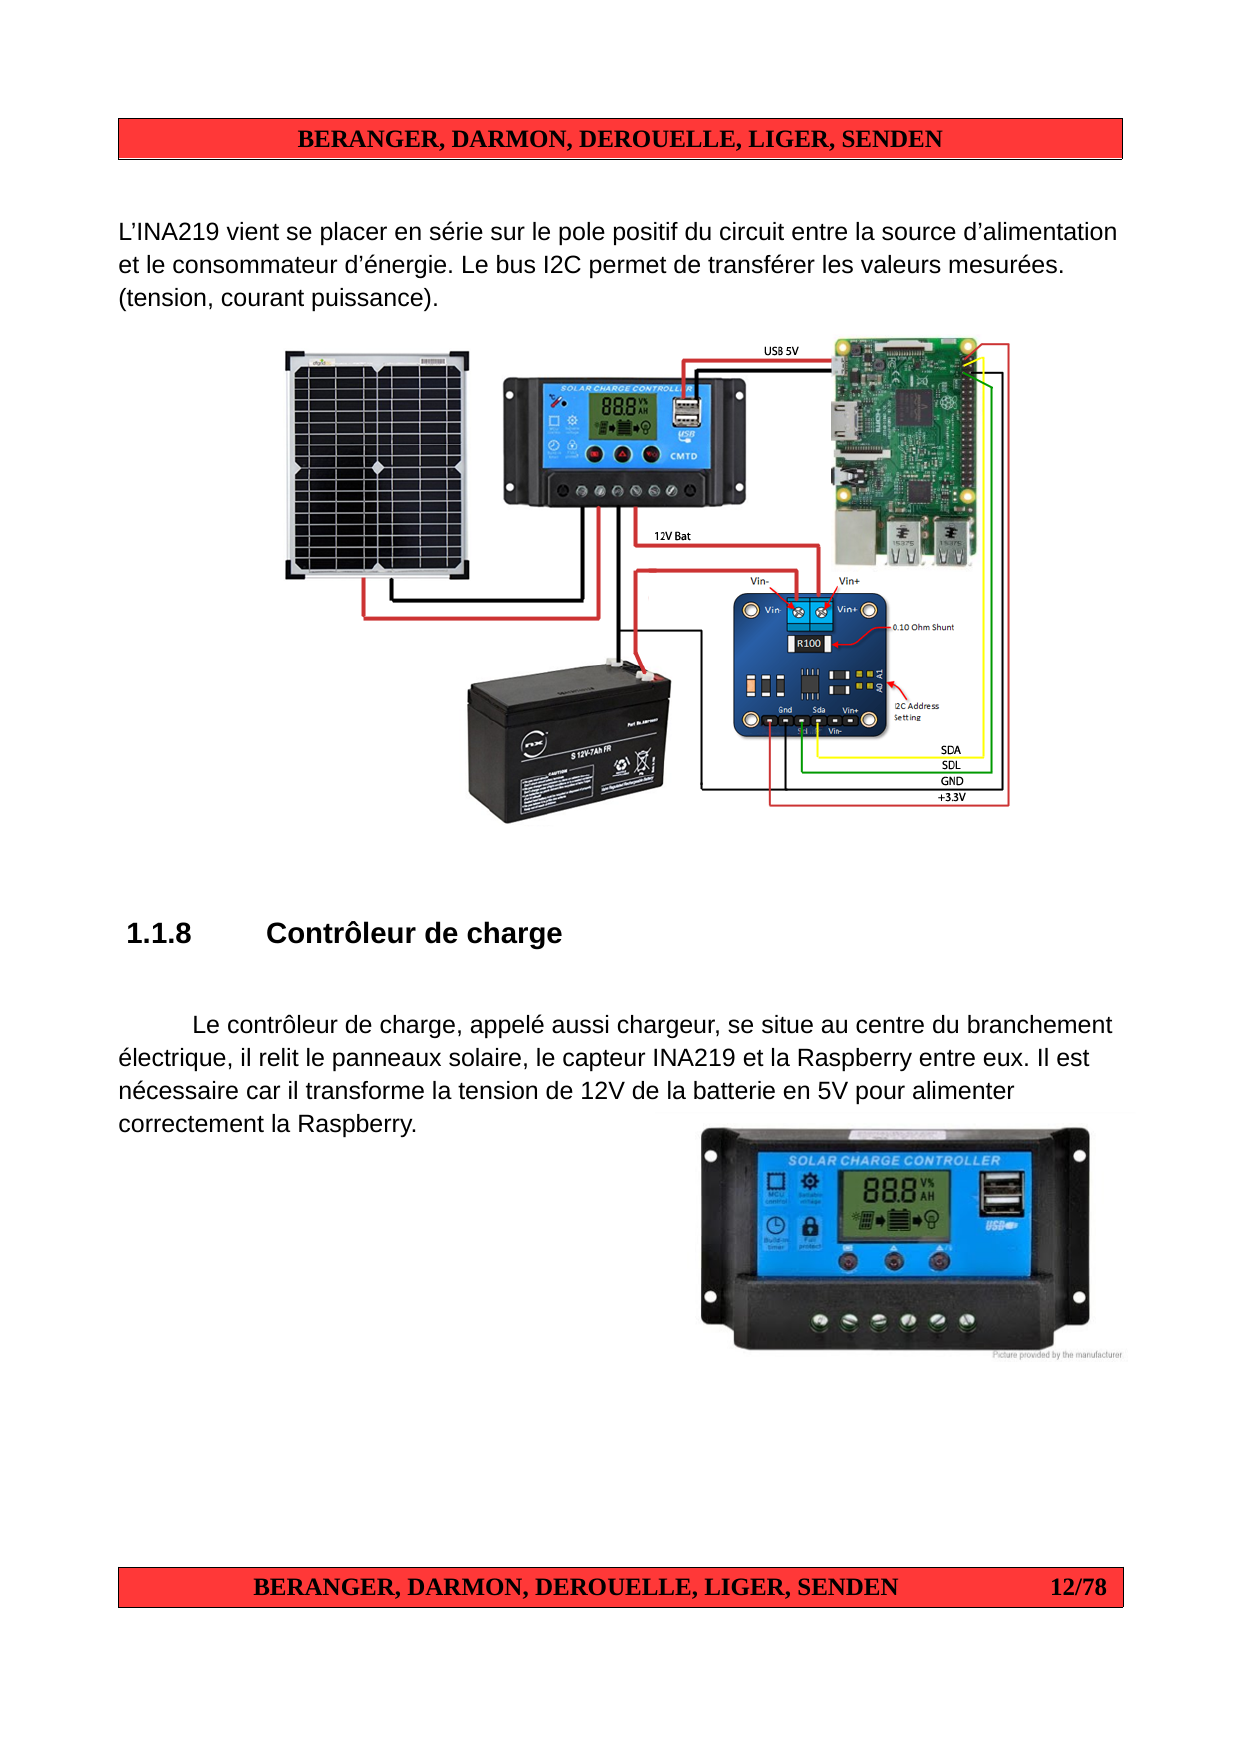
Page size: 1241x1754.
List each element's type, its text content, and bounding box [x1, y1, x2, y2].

picture [655, 1112, 1136, 1362]
text Le contrôleur de charge, appelé aussi chargeur, se situe au centre du branchement électrique, il relit le panneaux solaire, le capteur INA219 et la Raspberry entre eux. Il est nécessaire car il transforme la tension de 12V de la batterie en 5V pour alimenter correctement la Raspberry. [118, 1010, 1122, 1138]
subtitle Contrôleur de charge [118, 916, 1122, 950]
picture [257, 334, 1012, 831]
text L’INA219 vient se placer en série sur le pole positif du circuit entre la source d’alimentation et le consommateur d’énergie. Le bus I2C permet de transférer les valeurs mesurées. (tension, courant puissance). [118, 217, 1122, 312]
